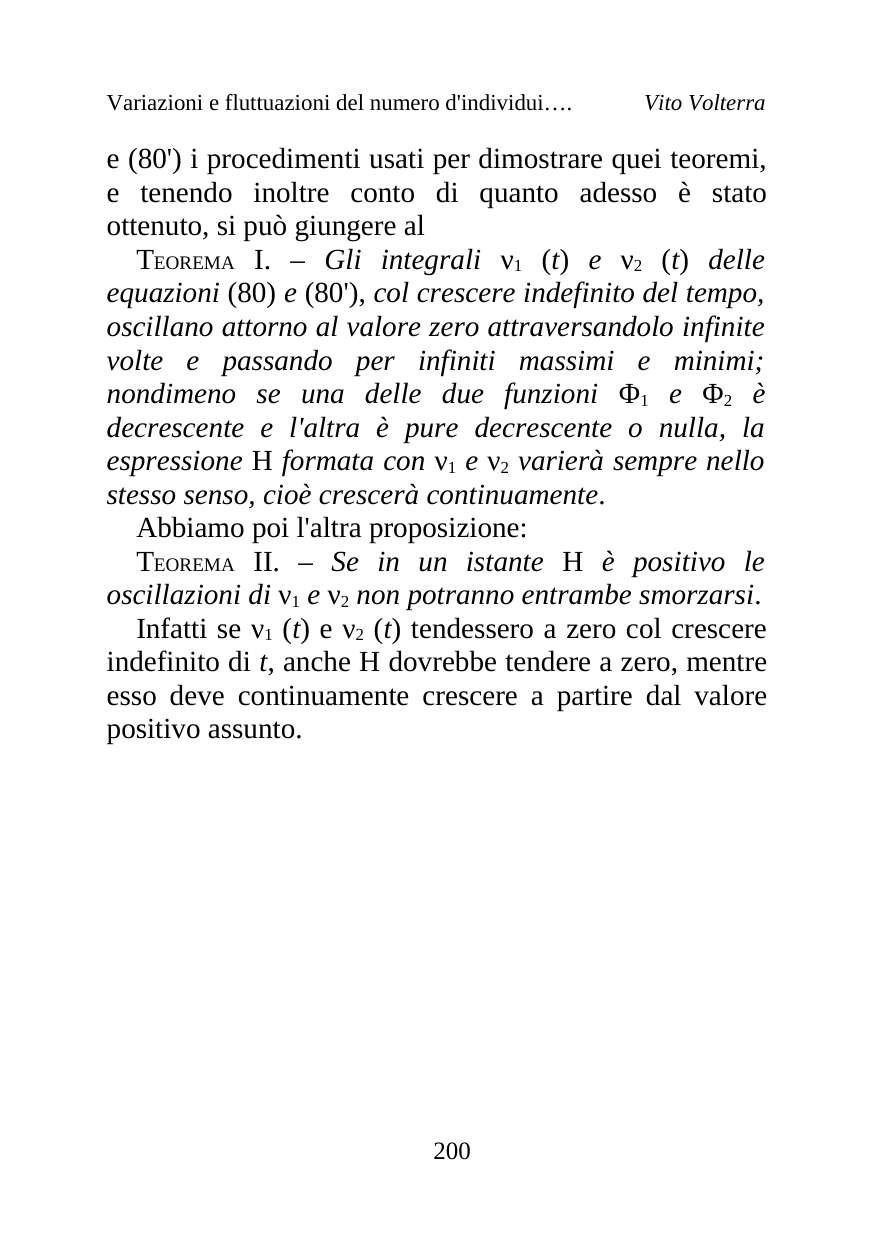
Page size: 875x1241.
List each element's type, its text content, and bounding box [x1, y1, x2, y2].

text e (80') i procedimenti usati per dimostrare quei teoremi, e tenendo inoltre conto di quanto adesso è stato ottenuto, si può giungere al [106, 141, 768, 242]
text Infatti se ν1 (t) e ν2 (t) tendessero a zero col crescere indefinito di t, anche H dovrebbe tendere a zero, mentre esso deve continuamente crescere a partire dal valore positivo assunto. [106, 611, 768, 745]
text Abbiamo poi l'altra proposizione: [106, 510, 768, 544]
text Teorema I. – Gli integrali ν1 (t) e ν2 (t) delle equazioni (80) e (80'), col crescere indefinito del tempo, oscillano attorno al valore zero attraversandolo infinite volte e passando per infiniti massimi e minimi; nondimeno se una delle due funzioni Φ1 e Φ2 è decrescente e l'altra è pure decrescente o nulla, la espressione H formata con ν1 e ν2 varierà sempre nello stesso senso, cioè crescerà continuamente. [106, 242, 768, 510]
text Teorema II. – Se in un istante H è positivo le oscillazioni di ν1 e ν2 non potranno entrambe smorzarsi. [106, 544, 768, 611]
